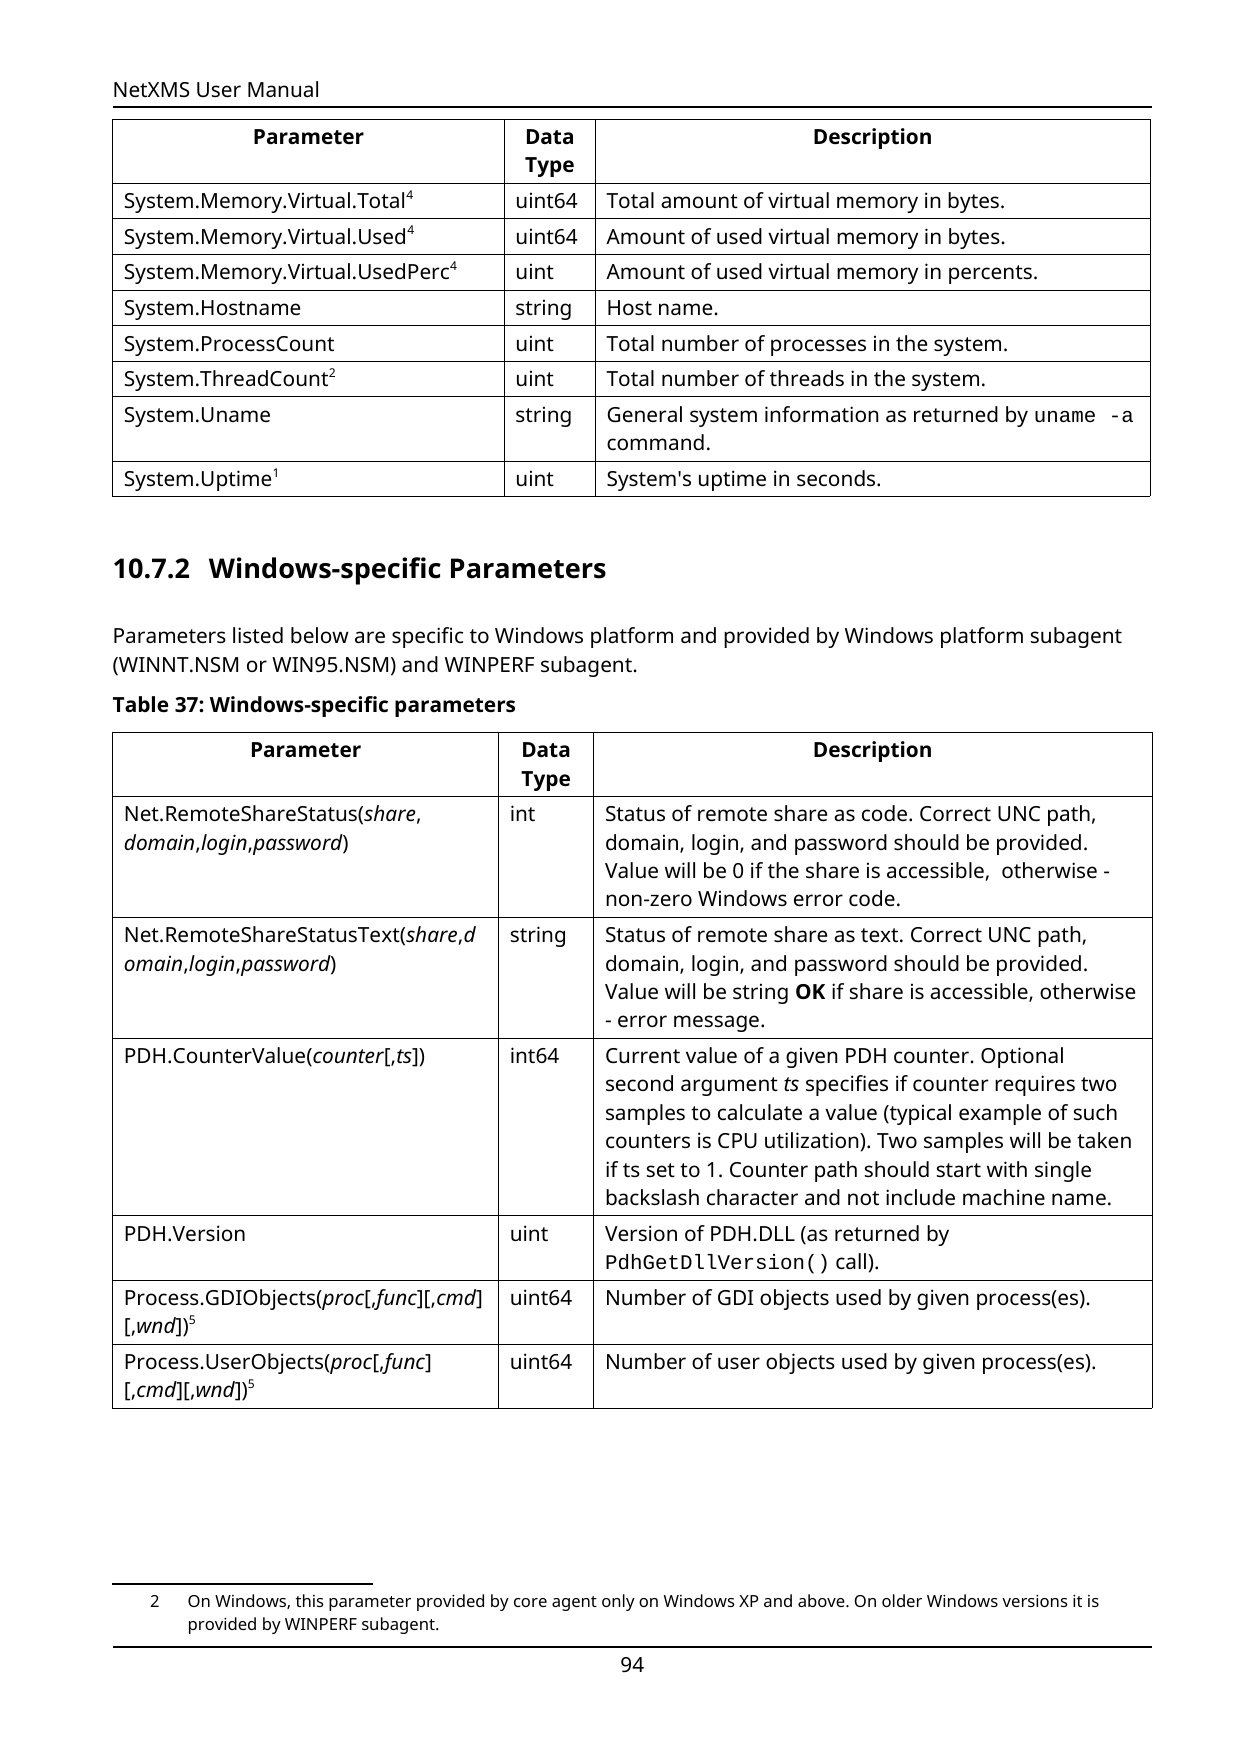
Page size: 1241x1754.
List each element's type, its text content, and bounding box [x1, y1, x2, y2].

table_cell Net.RemoteShareStatus(share, domain,login,password) [113, 797, 498, 917]
table_cell uint [505, 326, 595, 361]
table_cell System.Uptime1 [113, 462, 504, 496]
table_cell uint64 [505, 184, 595, 218]
table_header Data Type [505, 120, 595, 183]
table_cell uint64 [505, 219, 595, 254]
table_cell string [505, 291, 595, 325]
table_cell Amount of used virtual memory in percents. [596, 255, 1150, 289]
table_header Description [596, 120, 1150, 183]
table_cell Process.UserObjects(proc[,func][,cmd][,wnd])5 [113, 1345, 498, 1408]
subtitle Windows-specific Parameters [112, 550, 1152, 587]
table_cell Number of GDI objects used by given process(es). [594, 1281, 1152, 1343]
table_header Parameter [113, 120, 504, 183]
table_cell uint [499, 1216, 593, 1279]
text Table 37: Windows-specific parameters [112, 691, 1152, 719]
table_cell Current value of a given PDH counter. Optional second argument ts specifies if counter requires two samples to calculate a value (typical example of such counters is CPU utilization). Two samples will be taken if ts set to 1. Counter path should start with single backslash character and not include machine name. [594, 1039, 1152, 1215]
table_cell Net.RemoteShareStatusText(share,domain,login,password) [113, 918, 498, 1037]
table_cell General system information as returned by uname -a command. [596, 397, 1150, 461]
text Parameters listed below are specific to Windows platform and provided by Windows platform subagent (WINNT.NSM or WIN95.NSM) and WINPERF subagent. [112, 621, 1152, 678]
table_cell PDH.Version [113, 1216, 498, 1279]
table_cell System.Memory.Virtual.UsedPerc4 [113, 255, 504, 289]
table_cell Process.GDIObjects(proc[,func][,cmd][,wnd])5 [113, 1281, 498, 1343]
table_cell string [505, 397, 595, 461]
table_header Description [594, 733, 1152, 796]
table_cell Total amount of virtual memory in bytes. [596, 184, 1150, 218]
table_cell Total number of processes in the system. [596, 326, 1150, 361]
table_cell Number of user objects used by given process(es). [594, 1345, 1152, 1408]
table_cell Version of PDH.DLL (as returned by PdhGetDllVersion() call). [594, 1216, 1152, 1279]
table_cell PDH.CounterValue(counter[,ts]) [113, 1039, 498, 1215]
table_header Parameter [113, 733, 498, 796]
table_cell Host name. [596, 291, 1150, 325]
table_cell System's uptime in seconds. [596, 462, 1150, 496]
table_cell int [499, 797, 593, 917]
table_cell int64 [499, 1039, 593, 1215]
table_cell System.Memory.Virtual.Used4 [113, 219, 504, 254]
table_cell uint [505, 255, 595, 289]
table_cell System.Uname [113, 397, 504, 461]
table_cell System.Hostname [113, 291, 504, 325]
table_cell Status of remote share as code. Correct UNC path, domain, login, and password should be provided. Value will be 0 if the share is accessible, otherwise - non-zero Windows error code. [594, 797, 1152, 917]
table_cell string [499, 918, 593, 1037]
table_cell uint64 [499, 1281, 593, 1343]
table_cell System.ProcessCount [113, 326, 504, 361]
table_cell uint [505, 362, 595, 396]
table_cell Status of remote share as text. Correct UNC path, domain, login, and password should be provided. Value will be string OK if share is accessible, otherwise - error message. [594, 918, 1152, 1037]
table_cell System.ThreadCount [113, 362, 504, 396]
table_cell Amount of used virtual memory in bytes. [596, 219, 1150, 254]
table_cell uint [505, 462, 595, 496]
table_cell System.Memory.Virtual.Total4 [113, 184, 504, 218]
table_cell Total number of threads in the system. [596, 362, 1150, 396]
table_header Data Type [499, 733, 593, 796]
table_cell uint64 [499, 1345, 593, 1408]
